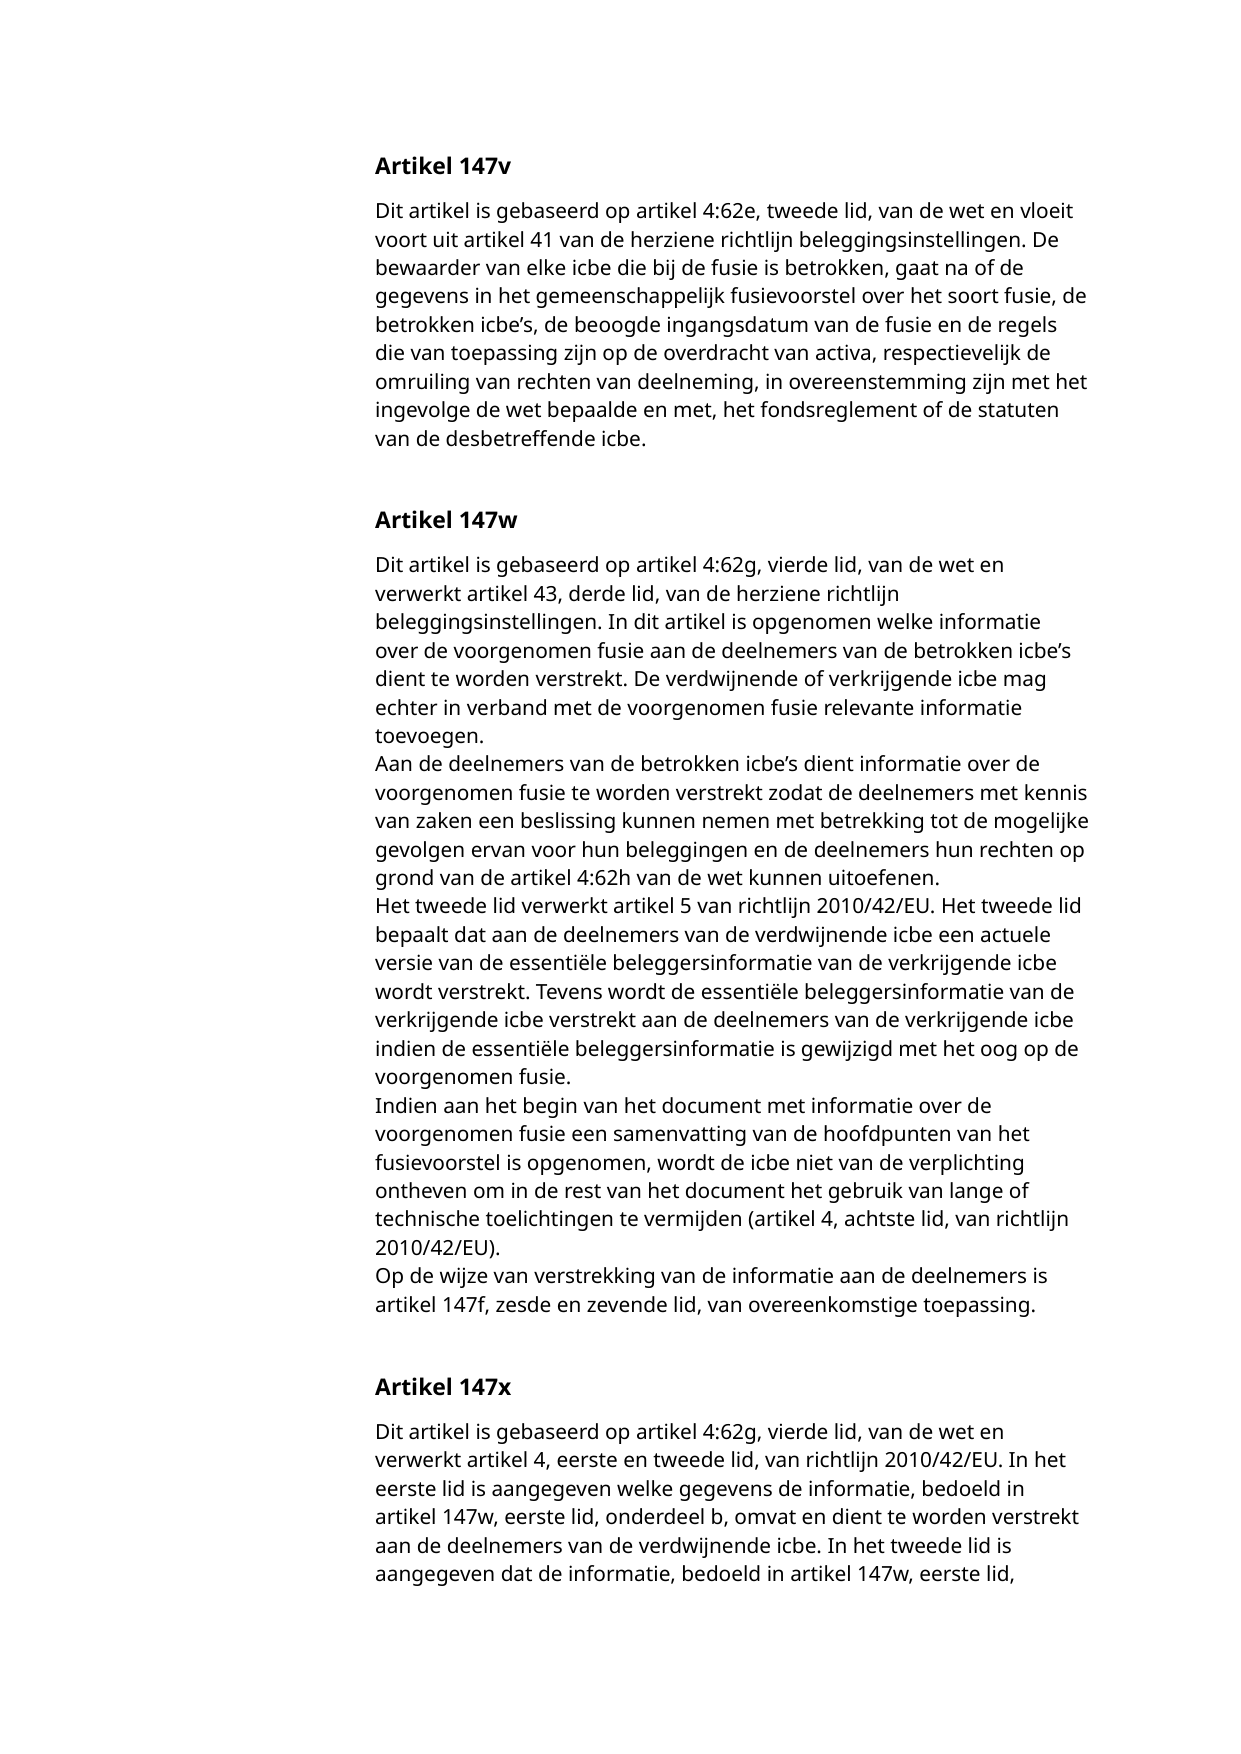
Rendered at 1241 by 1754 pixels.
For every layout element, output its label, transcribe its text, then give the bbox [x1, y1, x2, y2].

text Dit artikel is gebaseerd op artikel 4:62e, tweede lid, van de wet en vloeit voort uit artikel 41 van de herziene richtlijn beleggingsinstellingen. De bewaarder van elke icbe die bij de fusie is betrokken, gaat na of de gegevens in het gemeenschappelijk fusievoorstel over het soort fusie, de betrokken icbe’s, de beoogde ingangsdatum van de fusie en de regels die van toepassing zijn op de overdracht van activa, respectievelijk de omruiling van rechten van deelneming, in overeenstemming zijn met het ingevolge de wet bepaalde en met, het fondsreglement of de statuten van de desbetreffende icbe. [375, 196, 1090, 452]
text Dit artikel is gebaseerd op artikel 4:62g, vierde lid, van de wet en verwerkt artikel 43, derde lid, van de herziene richtlijn beleggingsinstellingen. In dit artikel is opgenomen welke informatie over de voorgenomen fusie aan de deelnemers van de betrokken icbe’s dient te worden verstrekt. De verdwijnende of verkrijgende icbe mag echter in verband met de voorgenomen fusie relevante informatie toevoegen. [375, 550, 1090, 749]
text Dit artikel is gebaseerd op artikel 4:62g, vierde lid, van de wet en verwerkt artikel 4, eerste en tweede lid, van richtlijn 2010/42/EU. In het eerste lid is aangegeven welke gegevens de informatie, bedoeld in artikel 147w, eerste lid, onderdeel b, omvat en dient te worden verstrekt aan de deelnemers van de verdwijnende icbe. In het tweede lid is aangegeven dat de informatie, bedoeld in artikel 147w, eerste lid, [375, 1417, 1090, 1588]
subtitle Artikel 147x [375, 1371, 1090, 1402]
text Op de wijze van verstrekking van de informatie aan de deelnemers is artikel 147f, zesde en zevende lid, van overeenkomstige toepassing. [375, 1261, 1090, 1318]
subtitle Artikel 147w [375, 504, 1090, 535]
text Indien aan het begin van het document met informatie over de voorgenomen fusie een samenvatting van de hoofdpunten van het fusievoorstel is opgenomen, wordt de icbe niet van de verplichting ontheven om in de rest van het document het gebruik van lange of technische toelichtingen te vermijden (artikel 4, achtste lid, van richtlijn 2010/42/EU). [375, 1091, 1090, 1261]
subtitle Artikel 147v [375, 150, 1090, 181]
text Aan de deelnemers van de betrokken icbe’s dient informatie over de voorgenomen fusie te worden verstrekt zodat de deelnemers met kennis van zaken een beslissing kunnen nemen met betrekking tot de mogelijke gevolgen ervan voor hun beleggingen en de deelnemers hun rechten op grond van de artikel 4:62h van de wet kunnen uitoefenen. [375, 749, 1090, 892]
text Het tweede lid verwerkt artikel 5 van richtlijn 2010/42/EU. Het tweede lid bepaalt dat aan de deelnemers van de verdwijnende icbe een actuele versie van de essentiële beleggersinformatie van de verkrijgende icbe wordt verstrekt. Tevens wordt de essentiële beleggersinformatie van de verkrijgende icbe verstrekt aan de deelnemers van de verkrijgende icbe indien de essentiële beleggersinformatie is gewijzigd met het oog op de voorgenomen fusie. [375, 892, 1090, 1091]
